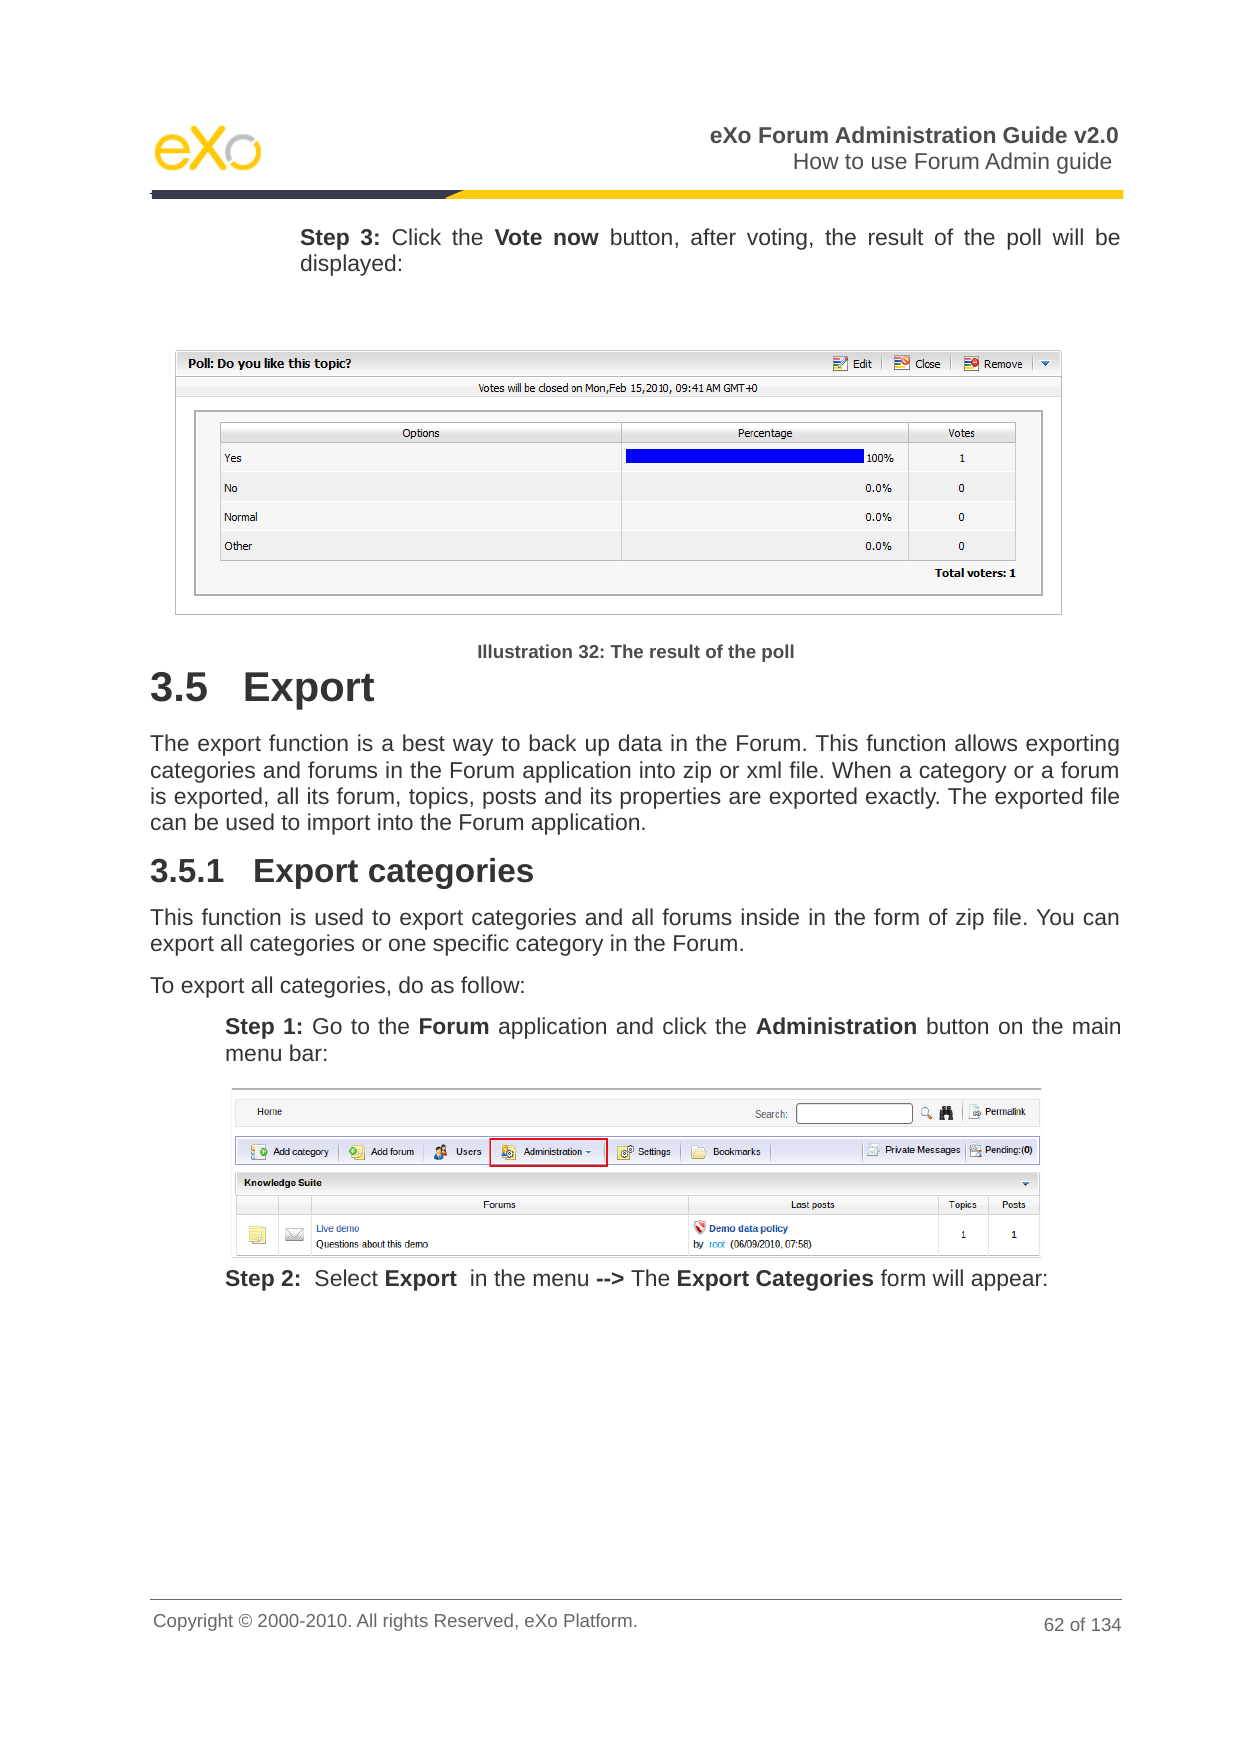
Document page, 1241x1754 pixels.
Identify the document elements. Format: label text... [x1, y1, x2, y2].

text The export function is a best way to back up data in the Forum. This function allows exporting categories and forums in the Forum application into zip or xml file. When a category or a forum is exported, all its forum, topics, posts and its properties are exported exactly. The exported file can be used to import into the Forum application. [150, 730, 1122, 836]
subtitle Export [150, 284, 1122, 710]
picture [172, 346, 1063, 620]
list Step 1: Go to the Forum application and click the Administration button on the main menu bar: [187, 1013, 1122, 1066]
picture [151, 190, 1124, 199]
text Illustration 32: The result of the poll [173, 620, 1099, 662]
subtitle Export categories [150, 851, 1122, 889]
text This function is used to export categories and all forums inside in the form of zip file. You can export all categories or one specific category in the Forum. [150, 904, 1122, 957]
list Step 2: Select Export in the menu --> The Export Categories form will appear: [187, 1258, 1122, 1291]
text To export all categories, do as follow: [150, 972, 1122, 998]
picture [231, 1088, 1042, 1258]
picture [155, 125, 262, 171]
list Step 3: Click the Vote now button, after voting, the result of the poll will be displayed: [262, 223, 1122, 276]
